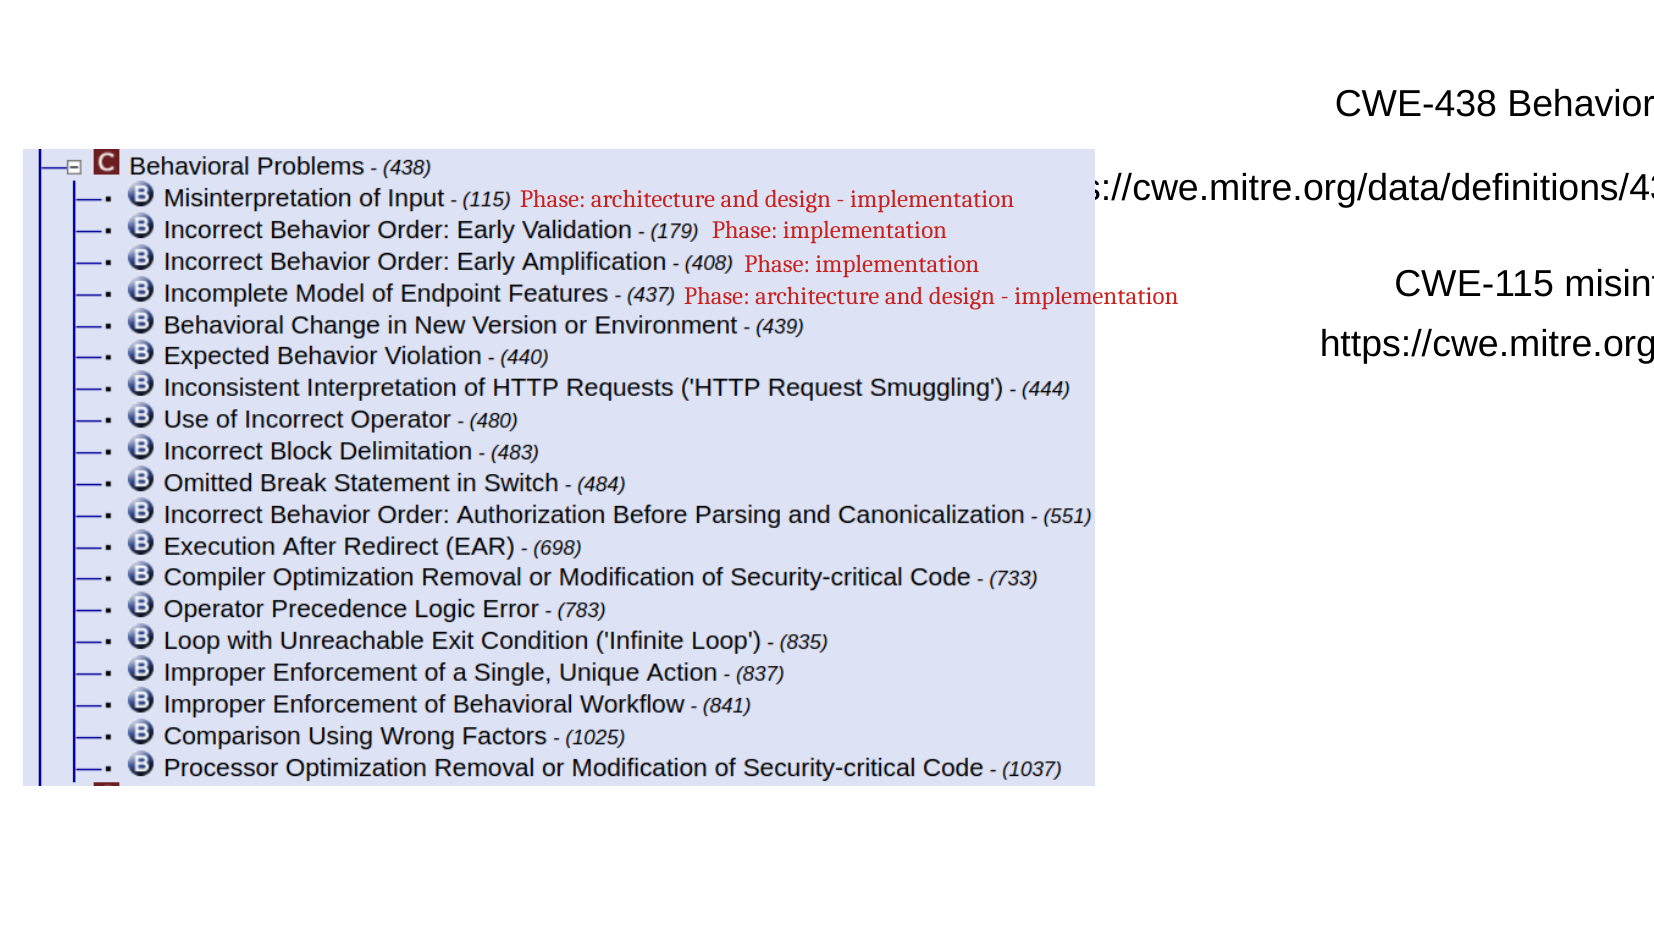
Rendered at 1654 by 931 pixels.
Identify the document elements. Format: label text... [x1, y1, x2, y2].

picture [23, 149, 1096, 787]
text_box Phase: implementation [729, 242, 1006, 274]
text_box CWE-438 Behavior [1320, 75, 1654, 132]
text_box Phase: architecture and design - implementation [669, 274, 1217, 319]
text_box Phase: architecture and design - implementation [505, 177, 1053, 222]
text_box https://cwe.mitre.org/data/definitions/115.html [1305, 314, 1654, 372]
text_box https://cwe.mitre.org/data/definitions/438.html [1096, 159, 1654, 217]
text_box Phase: implementation [697, 208, 974, 253]
text_box CWE-115 misinterpretation of inputs [1379, 255, 1654, 312]
